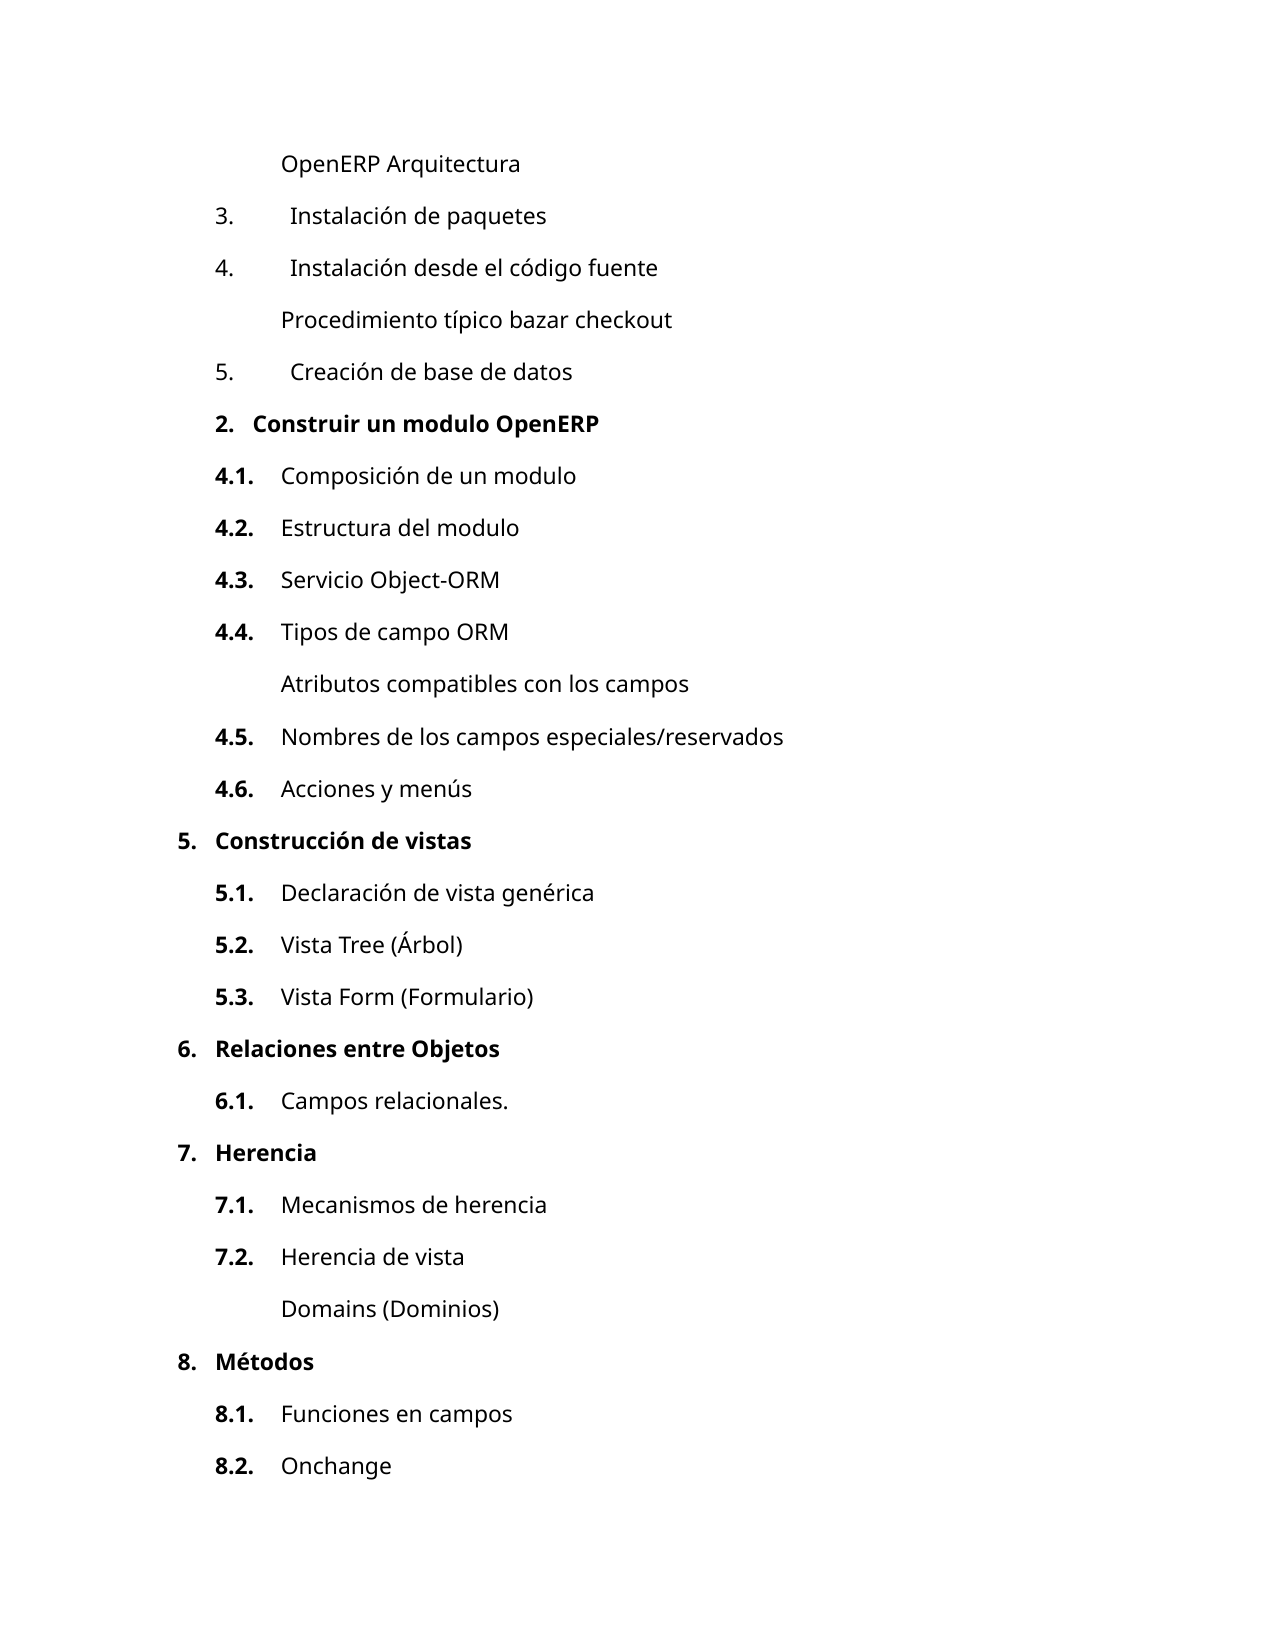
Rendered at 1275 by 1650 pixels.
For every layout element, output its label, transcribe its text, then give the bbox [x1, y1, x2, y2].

table_cell Relaciones entre Objetos [166, 1033, 960, 1085]
table_cell Estructura del modulo [166, 512, 960, 564]
table_cell Construcción de vistas [166, 825, 960, 877]
table_cell Atributos compatibles con los campos [166, 669, 960, 721]
table_cell [960, 721, 1101, 773]
table_cell Construir un modulo OpenERP [166, 408, 960, 460]
table_cell Nombres de los campos especiales/reservados [166, 721, 960, 773]
table_cell [960, 877, 1101, 929]
table_cell Declaración de vista genérica [166, 877, 960, 929]
table_cell [960, 460, 1101, 512]
table_cell Instalación de paquetes [166, 200, 960, 252]
table_cell [960, 148, 1101, 200]
table_cell Funciones en campos [166, 1398, 960, 1450]
table_cell Acciones y menús [166, 773, 960, 825]
table_cell [960, 669, 1101, 721]
table_cell Herencia de vista [166, 1241, 960, 1293]
table_cell Procedimiento típico bazar checkout [166, 304, 960, 356]
table_cell [960, 1294, 1101, 1346]
table_cell [960, 1346, 1101, 1398]
table_cell [960, 356, 1101, 408]
table_cell Tipos de campo ORM [166, 616, 960, 668]
table_cell [960, 252, 1101, 304]
table_cell [960, 616, 1101, 668]
table_cell Instalación desde el código fuente [166, 252, 960, 304]
table_cell [960, 1241, 1101, 1293]
table_cell Herencia [166, 1137, 960, 1189]
table_cell Métodos [166, 1346, 960, 1398]
table_cell Onchange [166, 1450, 960, 1502]
table_cell Vista Tree (Árbol) [166, 929, 960, 981]
table_cell [960, 1189, 1101, 1241]
table_cell [960, 825, 1101, 877]
table_cell Composición de un modulo [166, 460, 960, 512]
table_cell [960, 512, 1101, 564]
table_cell [960, 773, 1101, 825]
table_cell [960, 1450, 1101, 1502]
table_cell [960, 1398, 1101, 1450]
table_cell [960, 408, 1101, 460]
table_cell [960, 1033, 1101, 1085]
table_cell [960, 1137, 1101, 1189]
table_cell [960, 200, 1101, 252]
table_cell [960, 981, 1101, 1033]
table_cell [960, 564, 1101, 616]
table_cell [960, 304, 1101, 356]
table_cell Servicio Object-ORM [166, 564, 960, 616]
table_cell Campos relacionales. [166, 1085, 960, 1137]
table_cell OpenERP Arquitectura [166, 148, 960, 200]
table_cell [960, 929, 1101, 981]
table_cell Mecanismos de herencia [166, 1189, 960, 1241]
table_cell Domains (Dominios) [166, 1294, 960, 1346]
table_cell [960, 1085, 1101, 1137]
table_cell Creación de base de datos [166, 356, 960, 408]
table_cell Vista Form (Formulario) [166, 981, 960, 1033]
